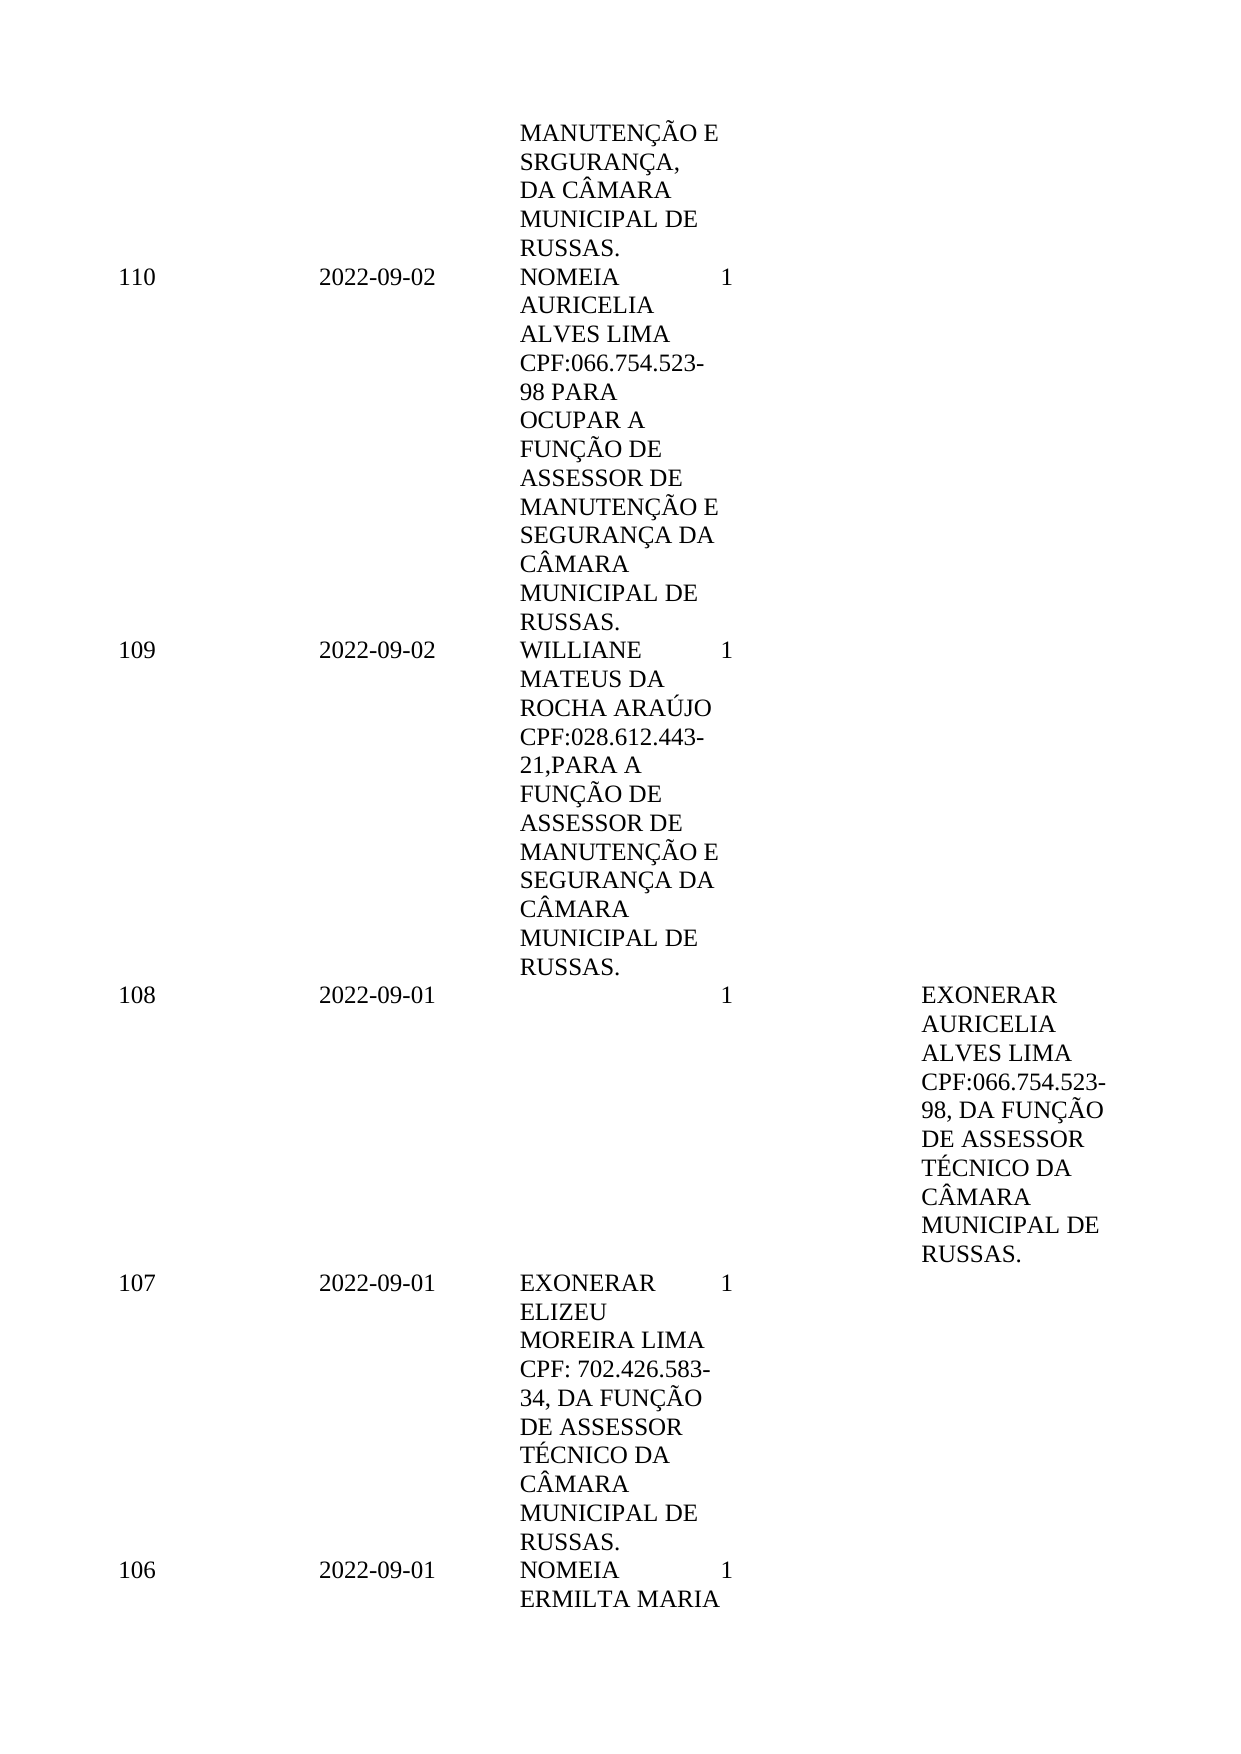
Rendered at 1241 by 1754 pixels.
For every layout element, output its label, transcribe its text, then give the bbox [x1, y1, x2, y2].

table_cell [921, 1556, 1122, 1613]
table_cell EXONERAR AURICELIA ALVES LIMA CPF:066.754.523-98, DA FUNÇÃO DE ASSESSOR TÉCNICO DA CÂMARA MUNICIPAL DE RUSSAS. [921, 981, 1122, 1268]
table_cell 1 [720, 981, 921, 1268]
table_cell [921, 262, 1122, 636]
table_cell 2022-09-01 [319, 981, 519, 1268]
table_cell [921, 118, 1122, 262]
table_cell 106 [118, 1556, 319, 1613]
table_cell MANUTENÇÃO E SRGURANÇA, DA CÂMARA MUNICIPAL DE RUSSAS. [520, 118, 720, 262]
table_cell 1 [720, 262, 921, 636]
table_cell 2022-09-01 [319, 1268, 519, 1556]
table_cell NOMEIA ERMILTA MARIA [520, 1556, 720, 1613]
table_cell 109 [118, 636, 319, 981]
table_cell EXONERAR ELIZEU MOREIRA LIMA CPF: 702.426.583-34, DA FUNÇÃO DE ASSESSOR TÉCNICO DA CÂMARA MUNICIPAL DE RUSSAS. [520, 1268, 720, 1556]
table_cell 1 [720, 636, 921, 981]
table_cell [921, 1268, 1122, 1556]
table_cell [319, 118, 519, 262]
table_cell 108 [118, 981, 319, 1268]
table_cell [520, 981, 720, 1268]
table_cell NOMEIA AURICELIA ALVES LIMA CPF:066.754.523-98 PARA OCUPAR A FUNÇÃO DE ASSESSOR DE MANUTENÇÃO E SEGURANÇA DA CÂMARA MUNICIPAL DE RUSSAS. [520, 262, 720, 636]
table_cell 110 [118, 262, 319, 636]
table_cell 1 [720, 1268, 921, 1556]
table_cell 1 [720, 1556, 921, 1613]
table_cell 2022-09-02 [319, 636, 519, 981]
table_cell WILLIANE MATEUS DA ROCHA ARAÚJO CPF:028.612.443-21,PARA A FUNÇÃO DE ASSESSOR DE MANUTENÇÃO E SEGURANÇA DA CÂMARA MUNICIPAL DE RUSSAS. [520, 636, 720, 981]
table_cell [921, 636, 1122, 981]
table_cell 2022-09-02 [319, 262, 519, 636]
table_cell [118, 118, 319, 262]
table_cell 107 [118, 1268, 319, 1556]
table_cell 2022-09-01 [319, 1556, 519, 1613]
table_cell [720, 118, 921, 262]
